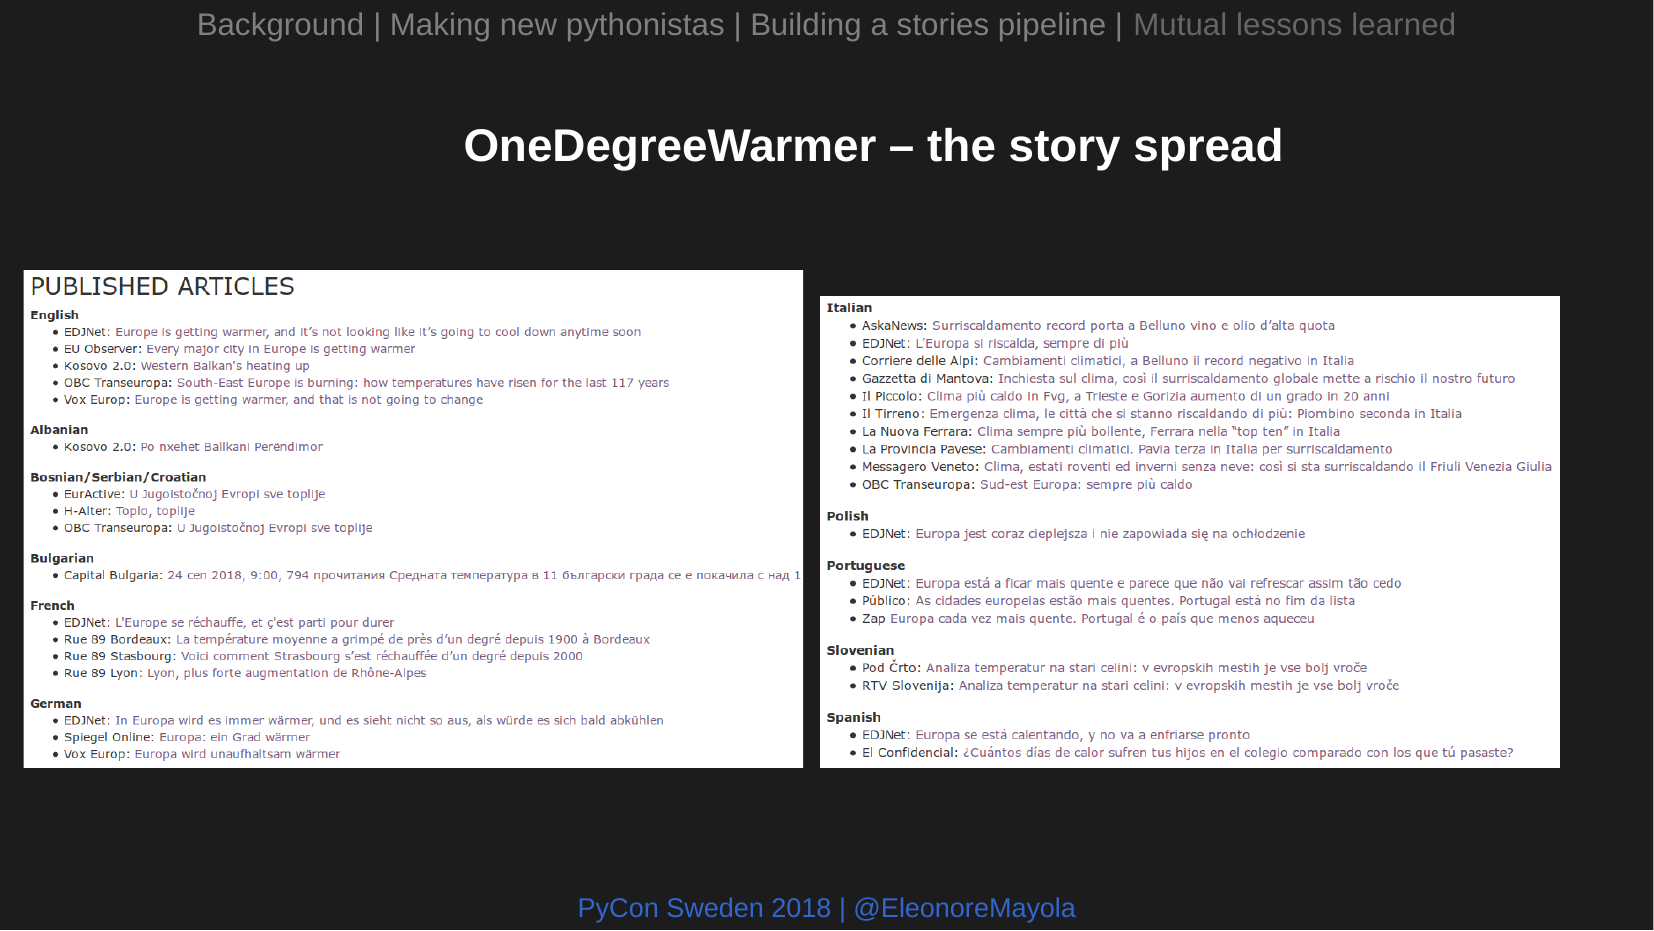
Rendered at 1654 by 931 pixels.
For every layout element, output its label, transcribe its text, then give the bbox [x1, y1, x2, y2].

text_box OneDegreeWarmer – the story spread [448, 112, 1306, 195]
text_box PyCon Sweden 2018 | @EleonoreMayola [460, 885, 1193, 931]
picture [820, 296, 1560, 768]
picture [23, 270, 804, 768]
text_box Background | Making new pythonistas | Building a stories pipeline | Mutual lessons learned [0, 0, 1654, 57]
